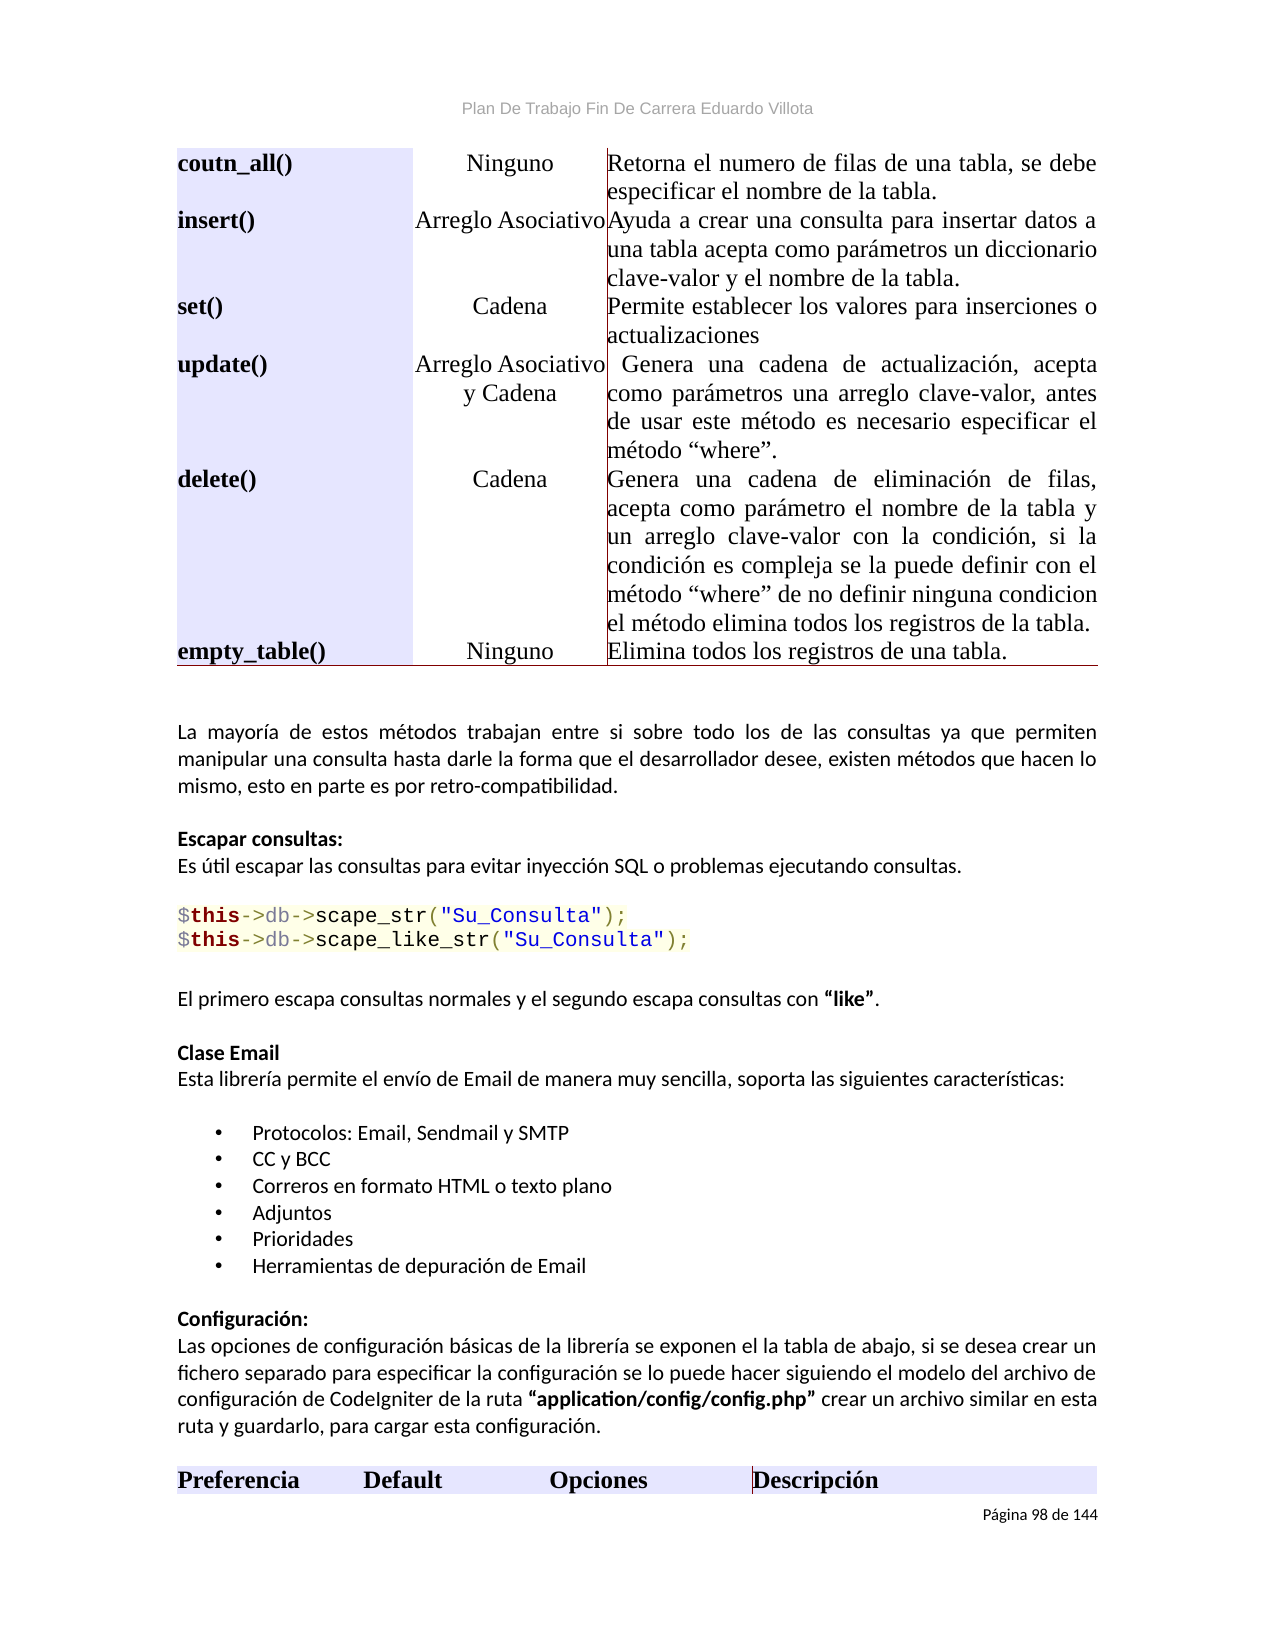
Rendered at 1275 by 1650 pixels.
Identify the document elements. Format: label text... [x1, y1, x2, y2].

list Prioridades [215, 1226, 1098, 1252]
table_cell Genera una cadena de actualización, acepta como parámetros una arreglo clave-valor, antes de usar este método es necesario especificar el método “where”. [608, 349, 1097, 464]
text Escapar consultas: [177, 825, 1098, 852]
table_header Preferencia [177, 1466, 363, 1494]
table_cell empty_table() [177, 636, 413, 665]
table_cell Ayuda a crear una consulta para insertar datos a una tabla acepta como parámetros un diccionario clave-valor y el nombre de la tabla. [608, 205, 1097, 291]
text Es útil escapar las consultas para evitar inyección SQL o problemas ejecutando consultas. [177, 852, 1098, 878]
table_cell Ninguno [413, 636, 607, 665]
table_cell coutn_all() [177, 148, 413, 205]
table_cell Genera una cadena de eliminación de filas, acepta como parámetro el nombre de la tabla y un arreglo clave-valor con la condición, si la condición es compleja se la puede definir con el método “where” de no definir ninguna condicion el método elimina todos los registros de la tabla. [608, 464, 1097, 636]
table_header Opciones [549, 1466, 752, 1494]
text Clase Email [177, 1039, 1098, 1066]
text $this->db->scape_like_str("Su_Consulta"); [177, 929, 1098, 952]
table_cell Cadena [413, 291, 607, 349]
text Esta librería permite el envío de Email de manera muy sencilla, soporta las siguientes características: [177, 1066, 1098, 1092]
table_cell insert() [177, 205, 413, 291]
list Herramientas de depuración de Email [215, 1252, 1098, 1279]
table_cell Retorna el numero de filas de una tabla, se debe especificar el nombre de la tabla. [608, 148, 1097, 205]
text El primero escapa consultas normales y el segundo escapa consultas con “like”. [177, 986, 1098, 1012]
table_cell Arreglo Asociativo y Cadena [413, 349, 607, 464]
table_cell Ninguno [413, 148, 607, 205]
list Adjuntos [215, 1199, 1098, 1226]
table_cell Arreglo Asociativo [413, 205, 607, 291]
text Las opciones de configuración básicas de la librería se exponen el la tabla de abajo, si se desea crear un fichero separado para especificar la configuración se lo puede hacer siguiendo el modelo del archivo de configuración de CodeIgniter de la ruta “application/config/config.php” crear un archivo similar en esta ruta y guardarlo, para cargar esta configuración. [177, 1332, 1098, 1439]
table_cell Permite establecer los valores para inserciones o actualizaciones [608, 291, 1097, 349]
table_cell delete() [177, 464, 413, 636]
list CC y BCC [215, 1146, 1098, 1172]
table_cell Elimina todos los registros de una tabla. [608, 636, 1097, 665]
table_header Descripción [753, 1466, 1097, 1494]
table_header Default [363, 1466, 549, 1494]
list Correros en formato HTML o texto plano [215, 1172, 1098, 1199]
text $this->db->scape_str("Su_Consulta"); [177, 905, 1098, 929]
text La mayoría de estos métodos trabajan entre si sobre todo los de las consultas ya que permiten manipular una consulta hasta darle la forma que el desarrollador desee, existen métodos que hacen lo mismo, esto en parte es por retro-compatibilidad. [177, 718, 1098, 798]
list Protocolos: Email, Sendmail y SMTP [215, 1119, 1098, 1146]
table_cell update() [177, 349, 413, 464]
table_cell set() [177, 291, 413, 349]
table_cell Cadena [413, 464, 607, 636]
text Configuración: [177, 1306, 1098, 1332]
